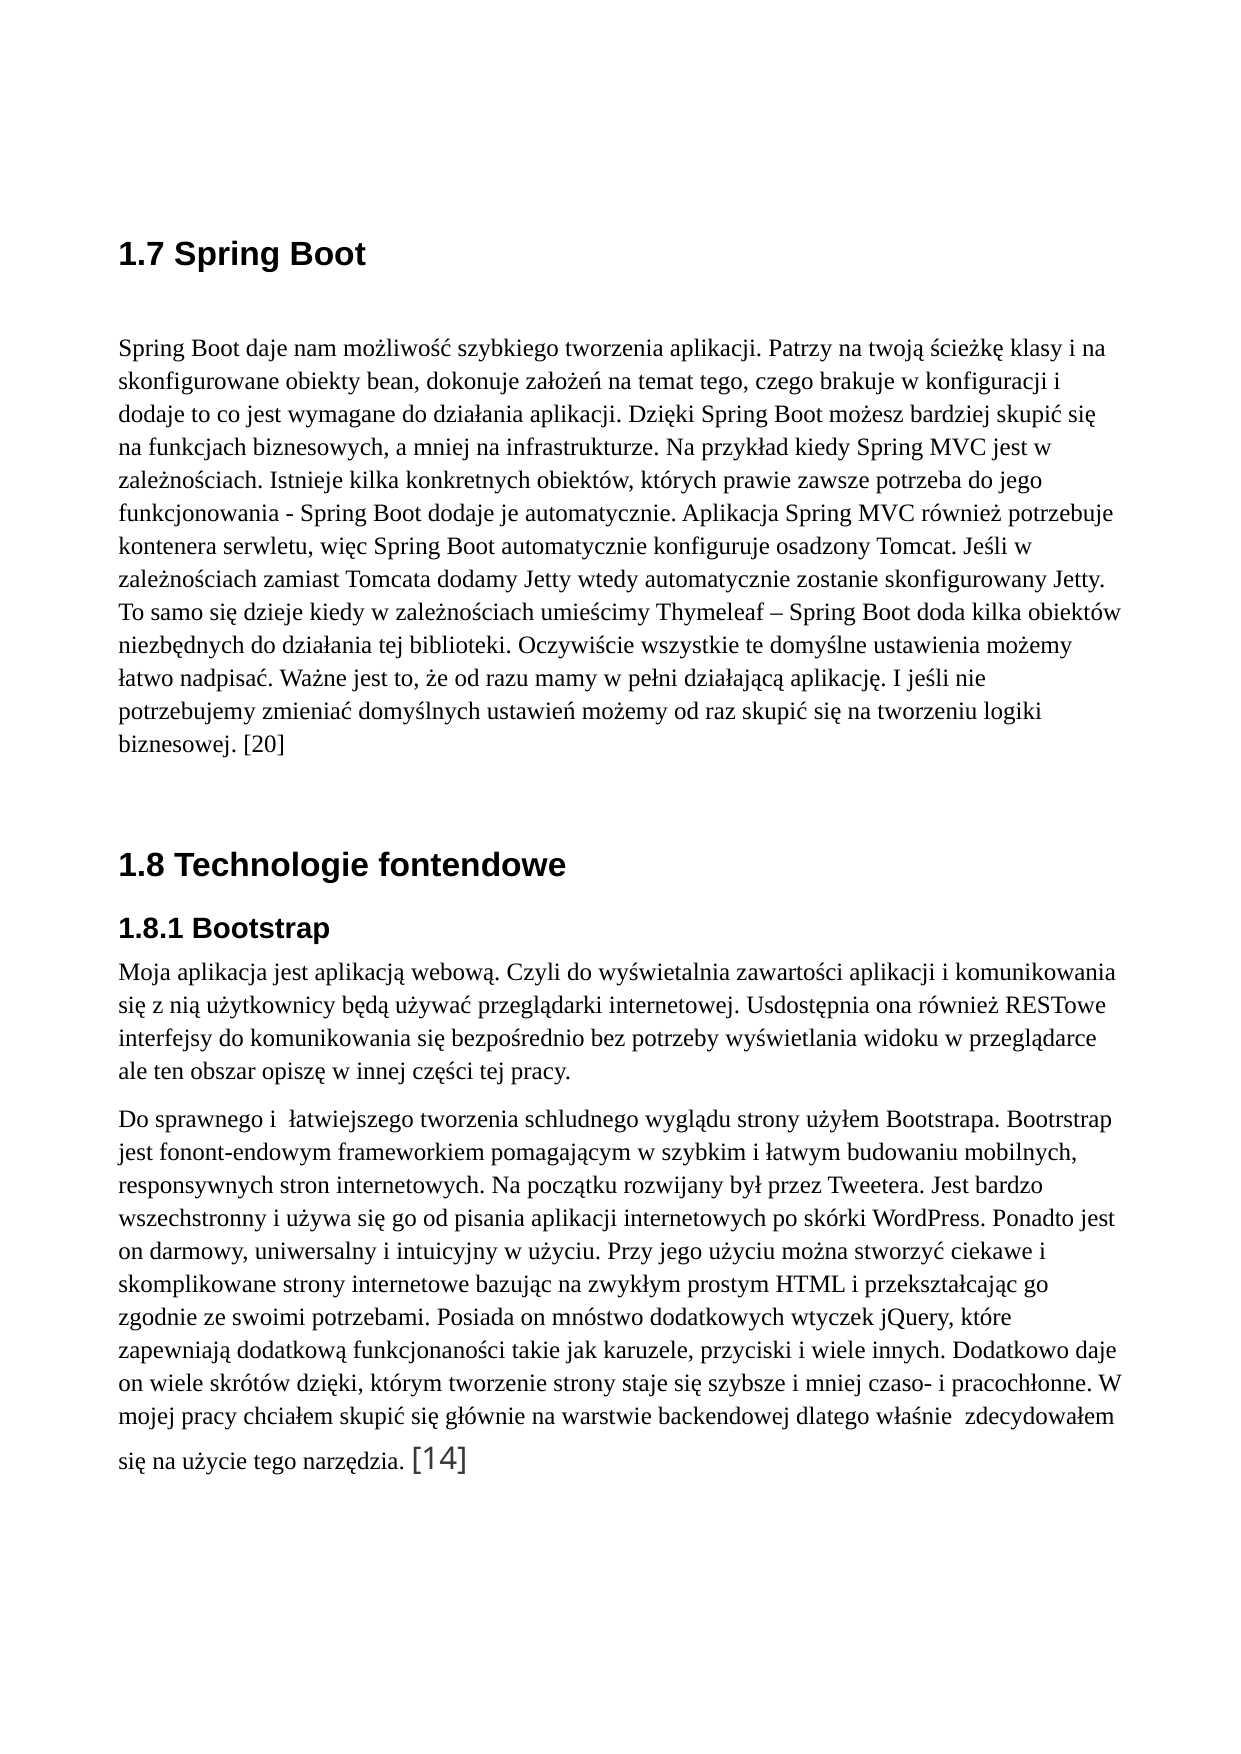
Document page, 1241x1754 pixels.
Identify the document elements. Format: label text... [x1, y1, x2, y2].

text Spring Boot daje nam możliwość szybkiego tworzenia aplikacji. Patrzy na twoją ścieżkę klasy i na skonfigurowane obiekty bean, dokonuje założeń na temat tego, czego brakuje w konfiguracji i dodaje to co jest wymagane do działania aplikacji. Dzięki Spring Boot możesz bardziej skupić się na funkcjach biznesowych, a mniej na infrastrukturze. Na przykład kiedy Spring MVC jest w zależnościach. Istnieje kilka konkretnych obiektów, których prawie zawsze potrzeba do jego funkcjonowania - Spring Boot dodaje je automatycznie. Aplikacja Spring MVC również potrzebuje kontenera serwletu, więc Spring Boot automatycznie konfiguruje osadzony Tomcat. Jeśli w zależnościach zamiast Tomcata dodamy Jetty wtedy automatycznie zostanie skonfigurowany Jetty. To samo się dzieje kiedy w zależnościach umieścimy Thymeleaf – Spring Boot doda kilka obiektów niezbędnych do działania tej biblioteki. Oczywiście wszystkie te domyślne ustawienia możemy łatwo nadpisać. Ważne jest to, że od razu mamy w pełni działającą aplikację. I jeśli nie potrzebujemy zmieniać domyślnych ustawień możemy od raz skupić się na tworzeniu logiki biznesowej. [20] [118, 333, 1122, 758]
subtitle 1.8.1 Bootstrap [118, 911, 1122, 945]
text Moja aplikacja jest aplikacją webową. Czyli do wyświetalnia zawartości aplikacji i komunikowania się z nią użytkownicy będą używać przeglądarki internetowej. Usdostępnia ona również RESTowe interfejsy do komunikowania się bezpośrednio bez potrzeby wyświetlania widoku w przeglądarce ale ten obszar opiszę w innej części tej pracy. [118, 957, 1122, 1085]
subtitle 1.8 Technologie fontendowe [118, 845, 1122, 884]
text Do sprawnego i łatwiejszego tworzenia schludnego wyglądu strony użyłem Bootstrapa. Bootrstrap jest fonont-endowym frameworkiem pomagającym w szybkim i łatwym budowaniu mobilnych, responsywnych stron internetowych. Na początku rozwijany był przez Tweetera. Jest bardzo wszechstronny i używa się go od pisania aplikacji internetowych po skórki WordPress. Ponadto jest on darmowy, uniwersalny i intuicyjny w użyciu. Przy jego użyciu można stworzyć ciekawe i skomplikowane strony internetowe bazując na zwykłym prostym HTML i przekształcając go zgodnie ze swoimi potrzebami. Posiada on mnóstwo dodatkowych wtyczek jQuery, które zapewniają dodatkową funkcjonaności takie jak karuzele, przyciski i wiele innych. Dodatkowo daje on wiele skrótów dzięki, którym tworzenie strony staje się szybsze i mniej czaso- i pracochłonne. W mojej pracy chciałem skupić się głównie na warstwie backendowej dlatego właśnie zdecydowałem się na użycie tego narzędzia. [14] [118, 1104, 1122, 1479]
subtitle 1.7 Spring Boot [118, 234, 1122, 273]
